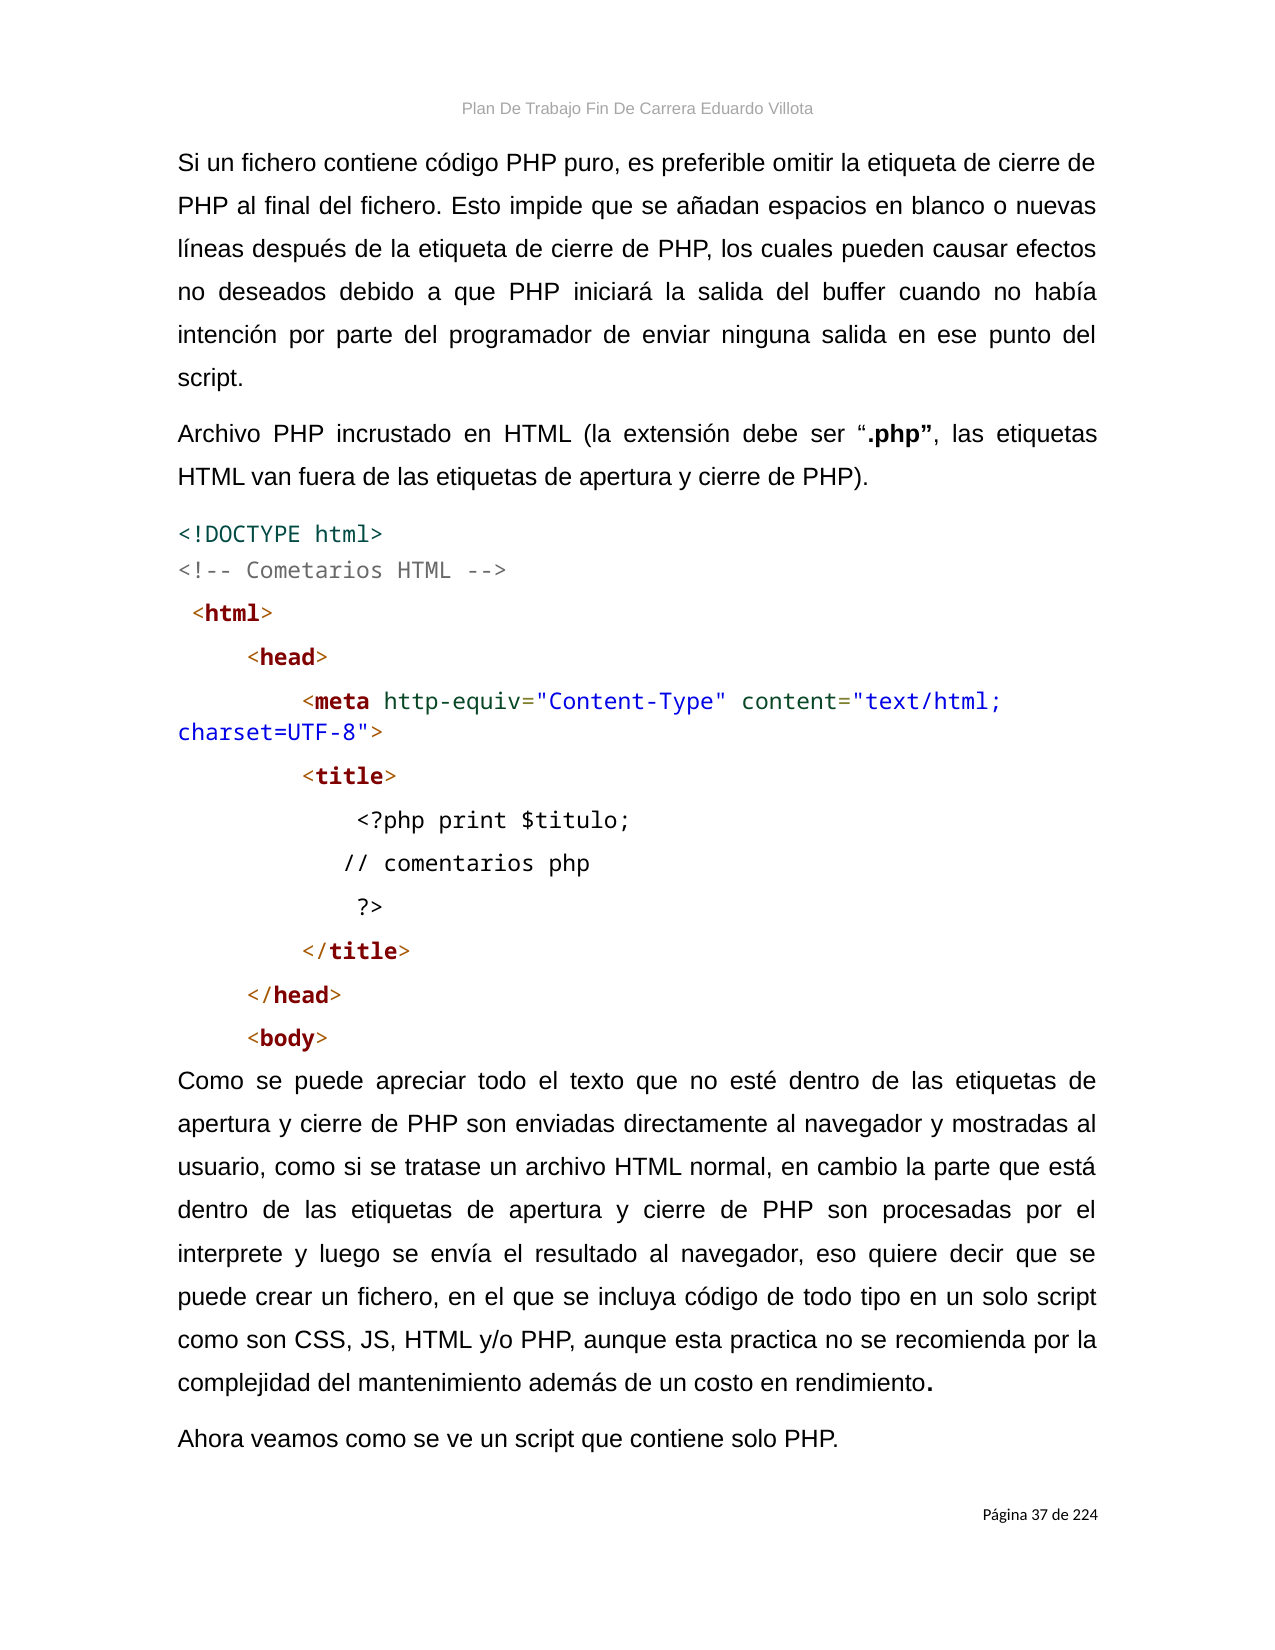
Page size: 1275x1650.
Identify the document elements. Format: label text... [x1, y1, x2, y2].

text Archivo PHP incrustado en HTML (la extensión debe ser “.php”, las etiquetas HTML van fuera de las etiquetas de apertura y cierre de PHP). [177, 419, 1098, 491]
text </head> [177, 978, 1098, 1010]
text <body> [177, 1022, 1098, 1053]
text <html> [177, 597, 1098, 628]
text <?php print $titulo; [177, 803, 1098, 835]
text <title> [177, 760, 1098, 791]
text Como se puede apreciar todo el texto que no esté dentro de las etiquetas de apertura y cierre de PHP son enviadas directamente al navegador y mostradas al usuario, como si se tratase un archivo HTML normal, en cambio la parte que está dentro de las etiquetas de apertura y cierre de PHP son procesadas por el interprete y luego se envía el resultado al navegador, eso quiere decir que se puede crear un fichero, en el que se incluya código de todo tipo en un solo script como son CSS, JS, HTML y/o PHP, aunque esta practica no se recomienda por la complejidad del mantenimiento además de un costo en rendimiento. [177, 1066, 1098, 1397]
text <head> [177, 641, 1098, 672]
text // comentarios php [177, 847, 1098, 878]
text Ahora veamos como se ve un script que contiene solo PHP. [177, 1423, 1098, 1452]
text <!DOCTYPE html> [177, 518, 1098, 549]
text <!-- Cometarios HTML --> [177, 553, 1098, 585]
text ?> [177, 891, 1098, 922]
text Si un fichero contiene código PHP puro, es preferible omitir la etiqueta de cierre de PHP al final del fichero. Esto impide que se añadan espacios en blanco o nuevas líneas después de la etiqueta de cierre de PHP, los cuales pueden causar efectos no deseados debido a que PHP iniciará la salida del buffer cuando no había intención por parte del programador de enviar ninguna salida en ese punto del script. [177, 148, 1098, 392]
text <meta http-equiv="Content-Type" content="text/html; charset=UTF-8"> [177, 685, 1098, 747]
text </title> [177, 935, 1098, 966]
